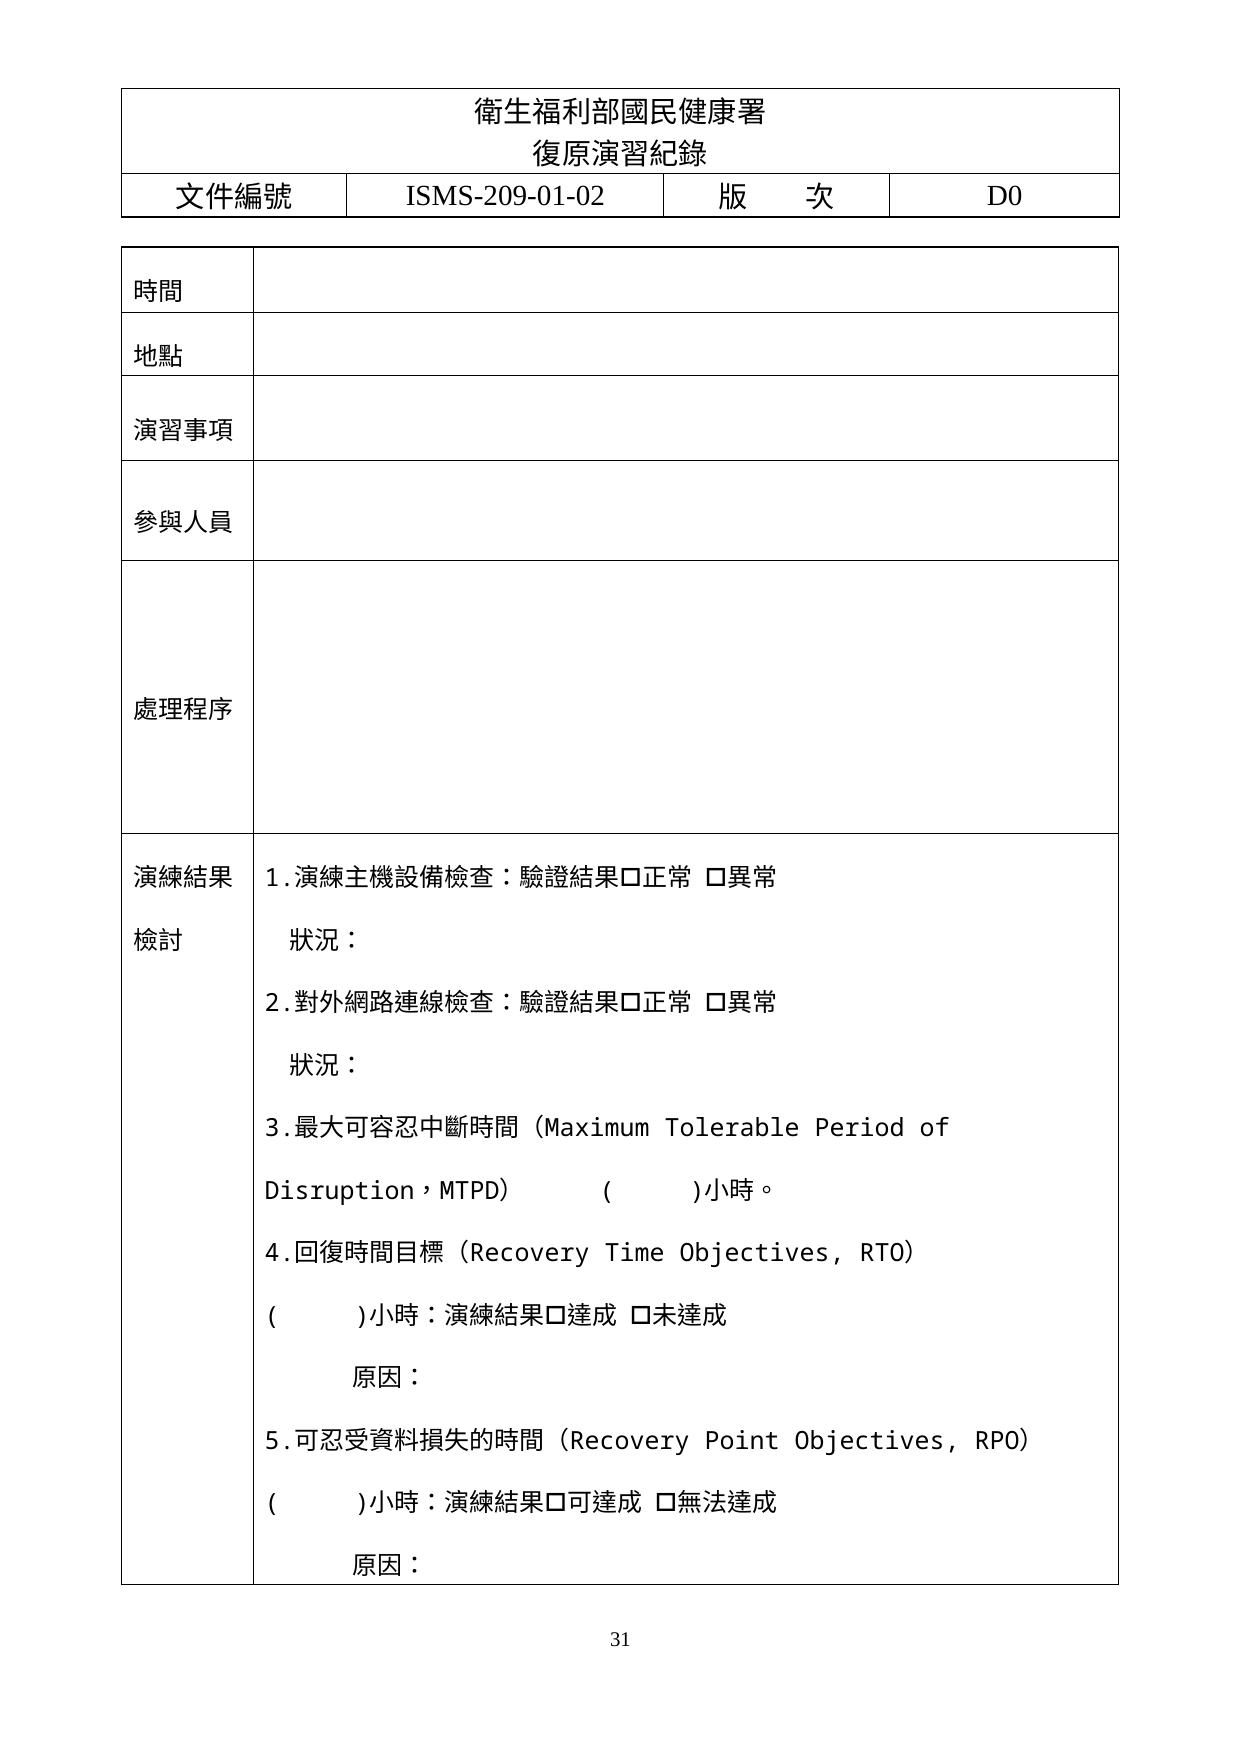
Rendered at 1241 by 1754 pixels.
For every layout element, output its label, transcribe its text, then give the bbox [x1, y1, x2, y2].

table_cell 地點 [122, 313, 253, 375]
table_header 時間 [122, 248, 253, 312]
table_cell [254, 561, 1118, 833]
table_cell 1.演練主機設備檢查：驗證結果正常 異常 狀況： 2.對外網路連線檢查：驗證結果正常 異常 狀況： 3.最大可容忍中斷時間（Maximum Tolerable Period of Disruption，MTPD） ( )小時。 4.回復時間目標（Recovery Time Objectives, RTO） ( )小時：演練結果達成 未達成 原因： 5.可忍受資料損失的時間（Recovery Point Objectives, RPO） ( )小時：演練結果可達成 無法達成 原因： [254, 834, 1118, 1584]
table_cell [254, 313, 1118, 375]
table_cell 處理程序 [122, 561, 253, 833]
table_header [254, 248, 1118, 312]
table_cell 演練結果檢討 [122, 834, 253, 1584]
table_cell [254, 376, 1118, 460]
table_cell [254, 461, 1118, 560]
table_cell 參與人員 [122, 461, 253, 560]
table_cell 演習事項 [122, 376, 253, 460]
